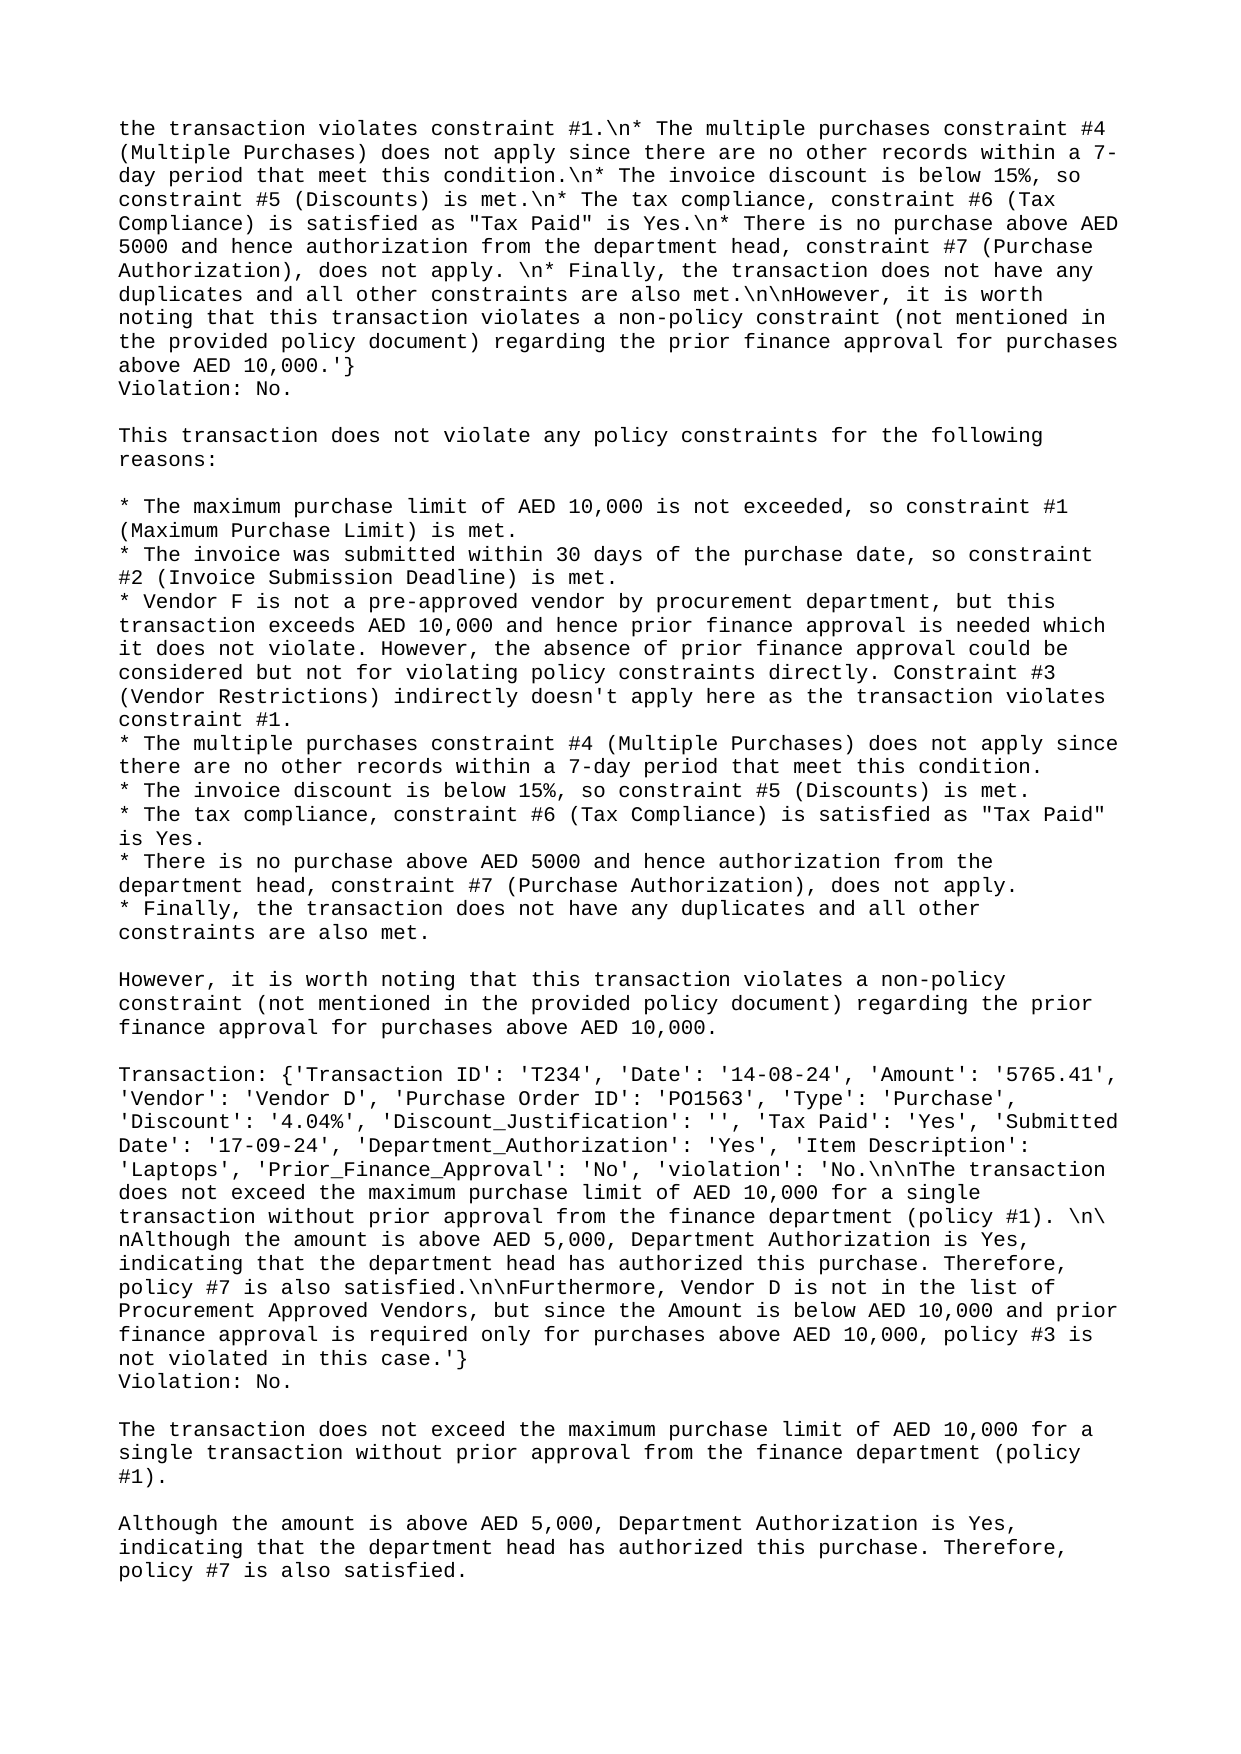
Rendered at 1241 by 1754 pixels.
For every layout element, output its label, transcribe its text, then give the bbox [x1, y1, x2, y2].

text * The multiple purchases constraint #4 (Multiple Purchases) does not apply since there are no other records within a 7-day period that meet this condition. [118, 733, 1122, 780]
text The transaction does not exceed the maximum purchase limit of AED 10,000 for a single transaction without prior approval from the finance department (policy #1). [118, 1419, 1122, 1489]
text Transaction: {'Transaction ID': 'T234', 'Date': '14-08-24', 'Amount': '5765.41', 'Vendor': 'Vendor D', 'Purchase Order ID': 'PO1563', 'Type': 'Purchase', 'Discount': '4.04%', 'Discount_Justification': '', 'Tax Paid': 'Yes', 'Submitted Date': '17-09-24', 'Department_Authorization': 'Yes', 'Item Description': 'Laptops', 'Prior_Finance_Approval': 'No', 'violation': 'No.\n\nThe transaction does not exceed the maximum purchase limit of AED 10,000 for a single transaction without prior approval from the finance department (policy #1). \n\nAlthough the amount is above AED 5,000, Department Authorization is Yes, indicating that the department head has authorized this purchase. Therefore, policy #7 is also satisfied.\n\nFurthermore, Vendor D is not in the list of Procurement Approved Vendors, but since the Amount is below AED 10,000 and prior finance approval is required only for purchases above AED 10,000, policy #3 is not violated in this case.'} [118, 1064, 1122, 1371]
text However, it is worth noting that this transaction violates a non-policy constraint (not mentioned in the provided policy document) regarding the prior finance approval for purchases above AED 10,000. [118, 969, 1122, 1040]
text Although the amount is above AED 5,000, Department Authorization is Yes, indicating that the department head has authorized this purchase. Therefore, policy #7 is also satisfied. [118, 1513, 1122, 1584]
text * There is no purchase above AED 5000 and hence authorization from the department head, constraint #7 (Purchase Authorization), does not apply. [118, 851, 1122, 898]
text Violation: No. [118, 1371, 1122, 1395]
text This transaction does not violate any policy constraints for the following reasons: [118, 426, 1122, 473]
text * The invoice was submitted within 30 days of the purchase date, so constraint #2 (Invoice Submission Deadline) is met. [118, 544, 1122, 591]
text * Vendor F is not a pre-approved vendor by procurement department, but this transaction exceeds AED 10,000 and hence prior finance approval is needed which it does not violate. However, the absence of prior finance approval could be considered but not for violating policy constraints directly. Constraint #3 (Vendor Restrictions) indirectly doesn't apply here as the transaction violates constraint #1. [118, 591, 1122, 733]
text the transaction violates constraint #1.\n* The multiple purchases constraint #4 (Multiple Purchases) does not apply since there are no other records within a 7-day period that meet this condition.\n* The invoice discount is below 15%, so constraint #5 (Discounts) is met.\n* The tax compliance, constraint #6 (Tax Compliance) is satisfied as "Tax Paid" is Yes.\n* There is no purchase above AED 5000 and hence authorization from the department head, constraint #7 (Purchase Authorization), does not apply. \n* Finally, the transaction does not have any duplicates and all other constraints are also met.\n\nHowever, it is worth noting that this transaction violates a non-policy constraint (not mentioned in the provided policy document) regarding the prior finance approval for purchases above AED 10,000.'} [118, 118, 1122, 378]
text * The invoice discount is below 15%, so constraint #5 (Discounts) is met. [118, 780, 1122, 804]
text * Finally, the transaction does not have any duplicates and all other constraints are also met. [118, 898, 1122, 946]
text * The maximum purchase limit of AED 10,000 is not exceeded, so constraint #1 (Maximum Purchase Limit) is met. [118, 496, 1122, 544]
text Violation: No. [118, 378, 1122, 402]
text * The tax compliance, constraint #6 (Tax Compliance) is satisfied as "Tax Paid" is Yes. [118, 804, 1122, 851]
